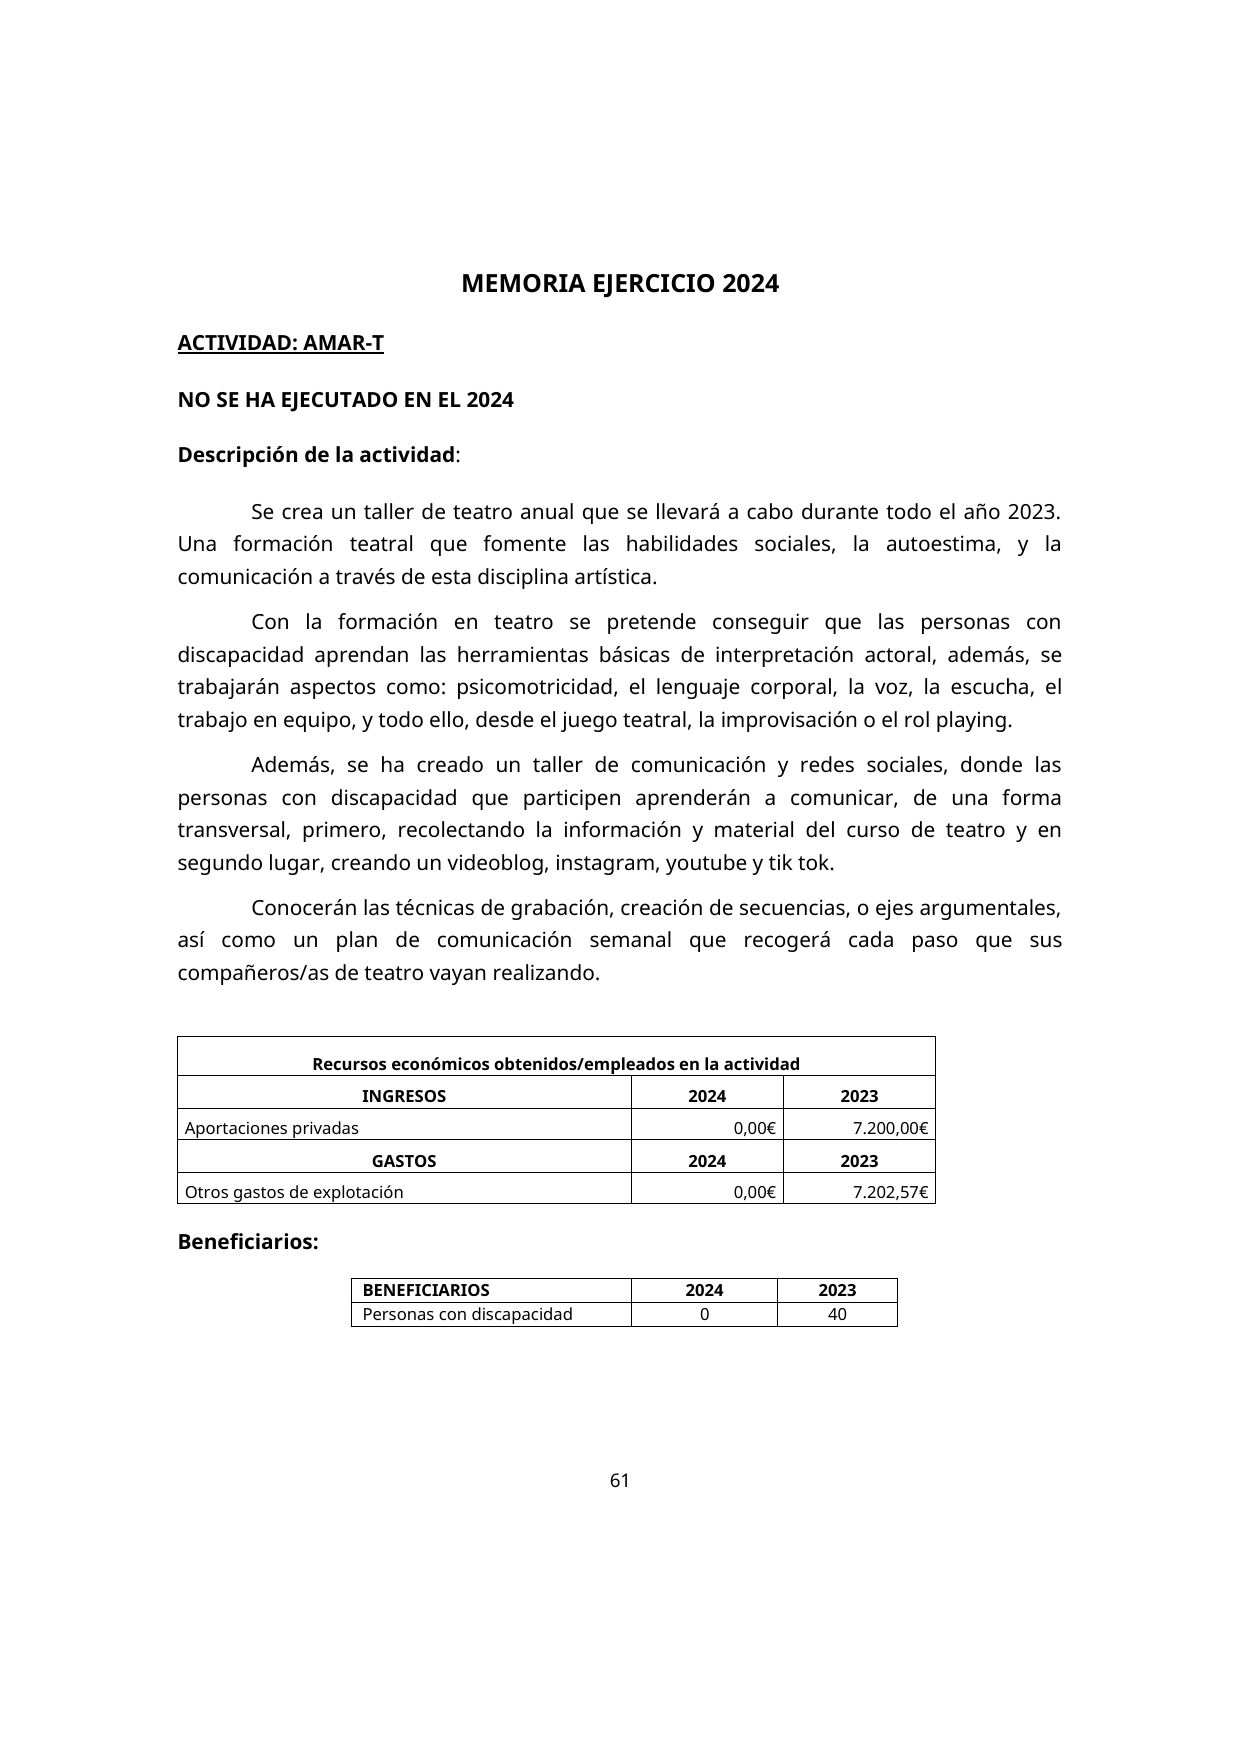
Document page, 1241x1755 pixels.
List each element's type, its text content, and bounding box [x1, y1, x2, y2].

text Con la formación en teatro se pretende conseguir que las personas con discapacidad aprendan las herramientas básicas de interpretación actoral, además, se trabajarán aspectos como: psicomotricidad, el lenguaje corporal, la voz, la escucha, el trabajo en equipo, y todo ello, desde el juego teatral, la improvisación o el rol playing. [177, 607, 1063, 733]
table_cell 2024 [632, 1076, 783, 1108]
table_header 2024 [632, 1279, 777, 1302]
table_cell GASTOS [178, 1140, 631, 1172]
table_cell 0,00€ [632, 1173, 783, 1203]
table_cell 0 [632, 1303, 777, 1326]
text ACTIVIDAD: AMAR-T [177, 328, 1063, 385]
table_cell INGRESOS [178, 1076, 631, 1108]
text NO SE HA EJECUTADO EN EL 2024 [177, 385, 1063, 440]
table_cell 2023 [784, 1076, 935, 1108]
table_header Recursos económicos obtenidos/empleados en la actividad [178, 1037, 935, 1075]
table_cell 0,00€ [632, 1109, 783, 1139]
table_cell 2024 [632, 1140, 783, 1172]
text Descripción de la actividad: [177, 440, 1063, 468]
table_cell 2023 [784, 1140, 935, 1172]
table_cell Aportaciones privadas [178, 1109, 631, 1139]
table_header BENEFICIARIOS [352, 1279, 631, 1302]
table_cell 7.202,57€ [784, 1173, 935, 1203]
table_header 2023 [778, 1279, 897, 1302]
table_cell 7.200,00€ [784, 1109, 935, 1139]
text Conocerán las técnicas de grabación, creación de secuencias, o ejes argumentales, así como un plan de comunicación semanal que recogerá cada paso que sus compañeros/as de teatro vayan realizando. [177, 893, 1063, 987]
text Además, se ha creado un taller de comunicación y redes sociales, donde las personas con discapacidad que participen aprenderán a comunicar, de una forma transversal, primero, recolectando la información y material del curso de teatro y en segundo lugar, creando un videoblog, instagram, youtube y tik tok. [177, 750, 1063, 876]
table_cell Otros gastos de explotación [178, 1173, 631, 1203]
text Beneficiarios: [177, 1227, 1063, 1255]
table_cell 40 [778, 1303, 897, 1326]
table_cell Personas con discapacidad [352, 1303, 631, 1326]
text Se crea un taller de teatro anual que se llevará a cabo durante todo el año 2023. Una formación teatral que fomente las habilidades sociales, la autoestima, y la comunicación a través de esta disciplina artística. [177, 497, 1063, 591]
